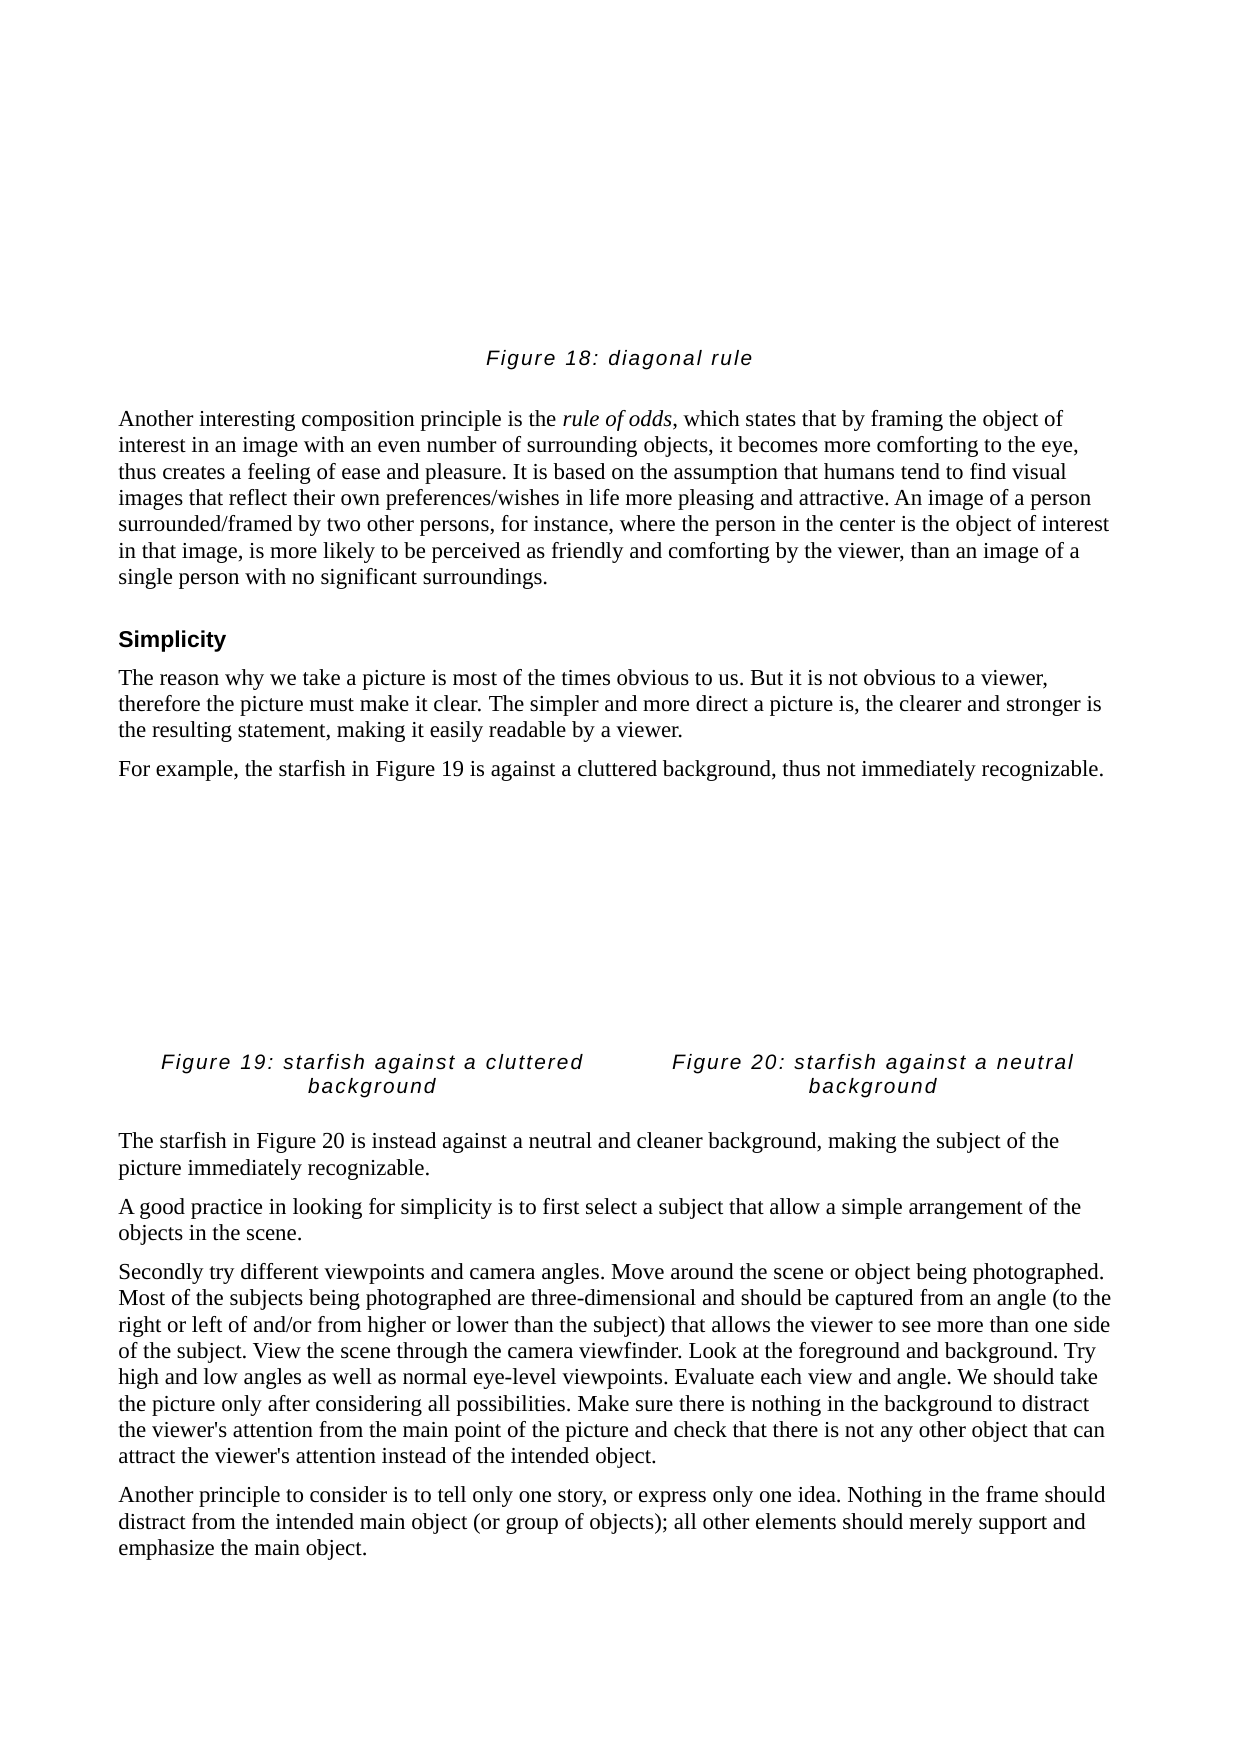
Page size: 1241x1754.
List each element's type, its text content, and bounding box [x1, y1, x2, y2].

text Another interesting composition principle is the rule of odds, which states that by framing the object of interest in an image with an even number of surrounding objects, it becomes more comforting to the eye, thus creates a feeling of ease and pleasure. It is based on the assumption that humans tend to find visual images that reflect their own preferences/wishes in life more pleasing and attractive. An image of a person surrounded/framed by two other persons, for instance, where the person in the center is the object of interest in that image, is more likely to be perceived as friendly and comforting by the viewer, than an image of a single person with no significant surroundings. [118, 118, 1122, 589]
text A good practice in looking for simplicity is to first select a subject that allow a simple arrangement of the objects in the scene. [118, 1193, 1122, 1246]
text Figure 18: diagonal rule [308, 149, 933, 369]
text Another principle to consider is to tell only one story, or express only one idea. Nothing in the frame should distract from the intended main object (or group of objects); all other elements should merely support and emphasize the main object. [118, 1481, 1122, 1560]
text The reason why we take a picture is most of the times obvious to us. But it is not obvious to a viewer, therefore the picture must make it clear. The simpler and more direct a picture is, the clearer and stronger is the resulting statement, making it easily readable by a viewer. [118, 664, 1122, 743]
text Secondly try different viewpoints and camera angles. Move around the scene or object being photographed. Most of the subjects being photographed are three-dimensional and should be captured from an angle (to the right or left of and/or from higher or lower than the subject) that allows the viewer to see more than one side of the subject. View the scene through the camera viewfinder. Look at the foreground and background. Try high and low angles as well as normal eye-level viewpoints. Evaluate each view and angle. We should take the picture only after considering all possibilities. Make sure there is nothing in the background to distract the viewer's attention from the main point of the picture and check that there is not any other object that can attract the viewer's attention instead of the intended object. [118, 1258, 1122, 1469]
text For example, the starfish in Figure 19 is against a cluttered background, thus not immediately recognizable. The starfish in Figure 20 is instead against a neutral and cleaner background, making the subject of the picture immediately recognizable. [118, 755, 1122, 1180]
text Figure 19: starfish against a neutral background [626, 819, 1121, 1097]
subtitle Simplicity [118, 626, 1122, 652]
text Figure 20: starfish against a cluttered background [119, 819, 626, 1098]
